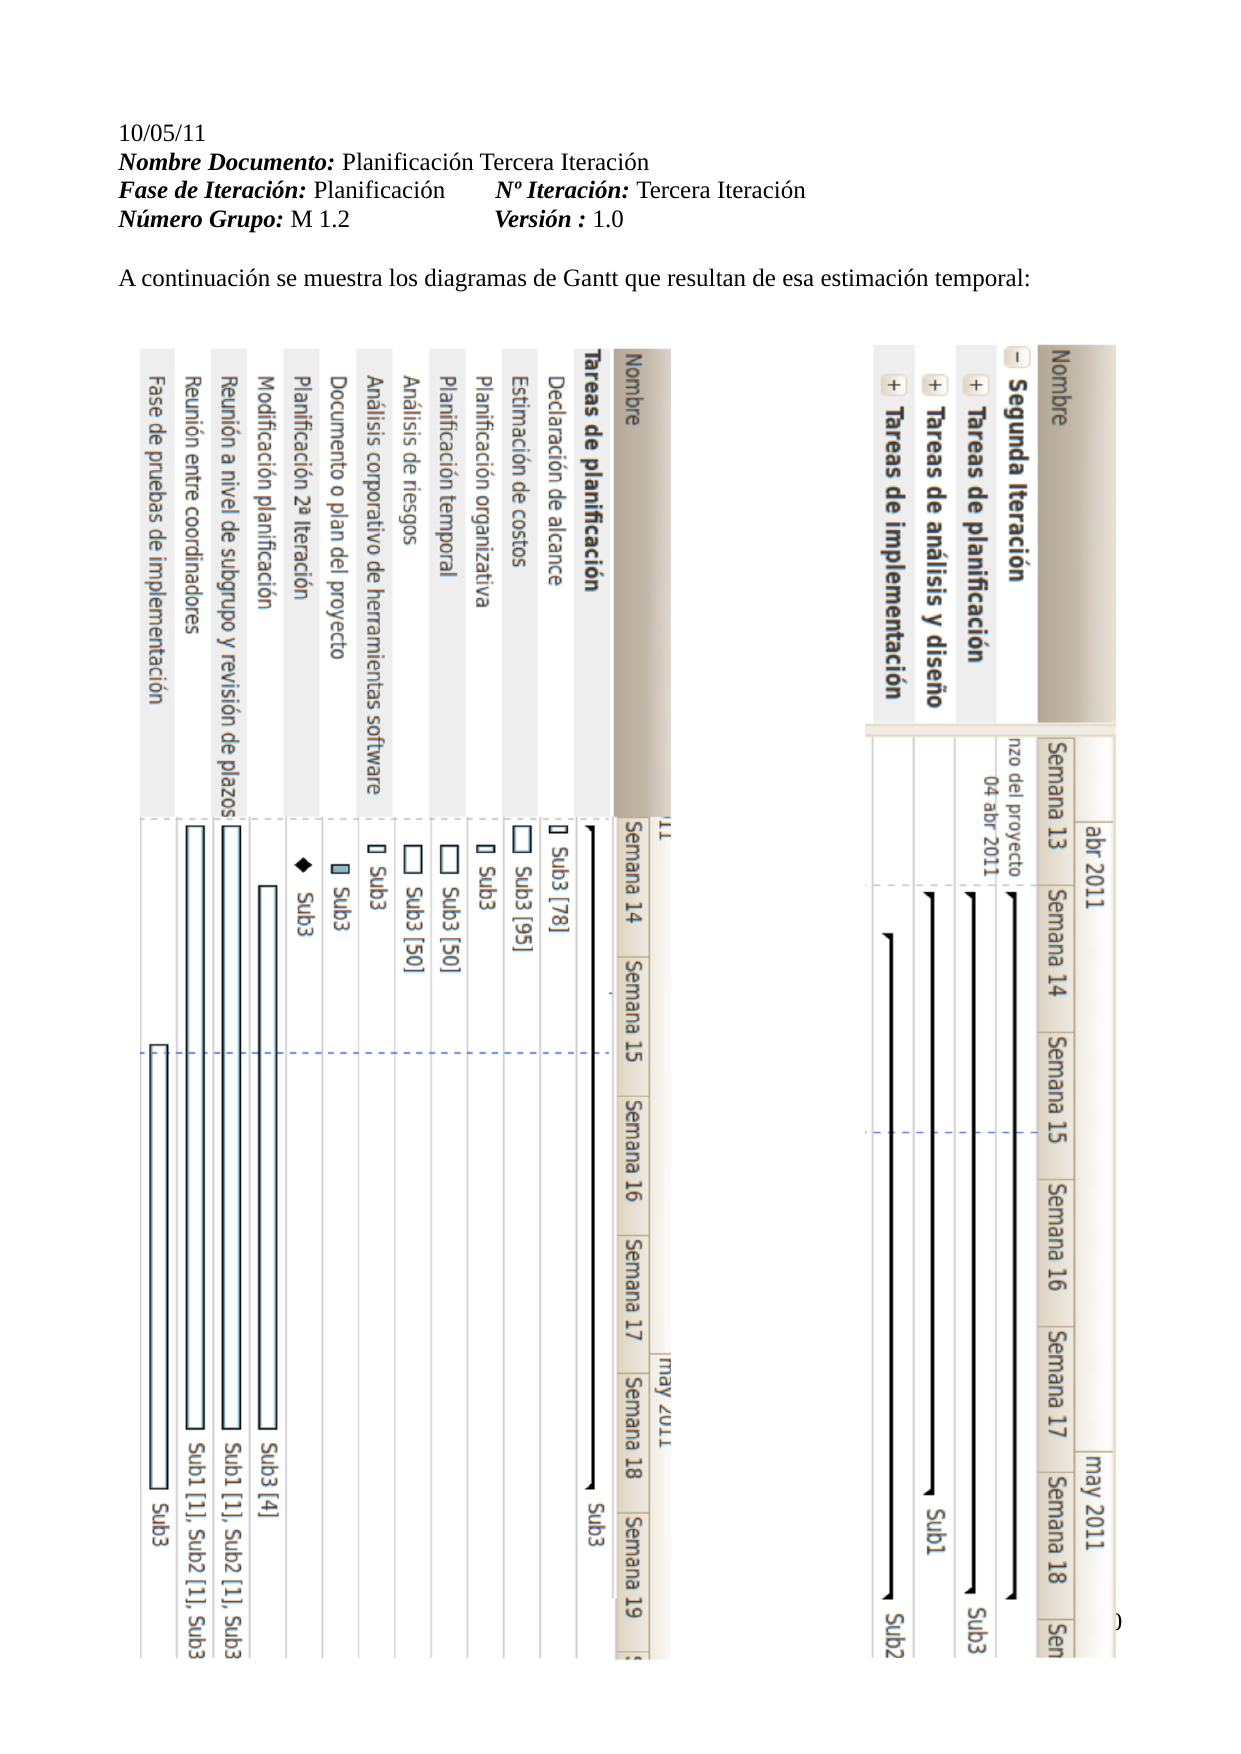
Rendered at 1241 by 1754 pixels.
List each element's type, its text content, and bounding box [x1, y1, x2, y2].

picture [140, 350, 671, 1661]
picture [866, 346, 1115, 1657]
text A continuación se muestra los diagramas de Gantt que resultan de esa estimación temporal: [118, 263, 1122, 291]
